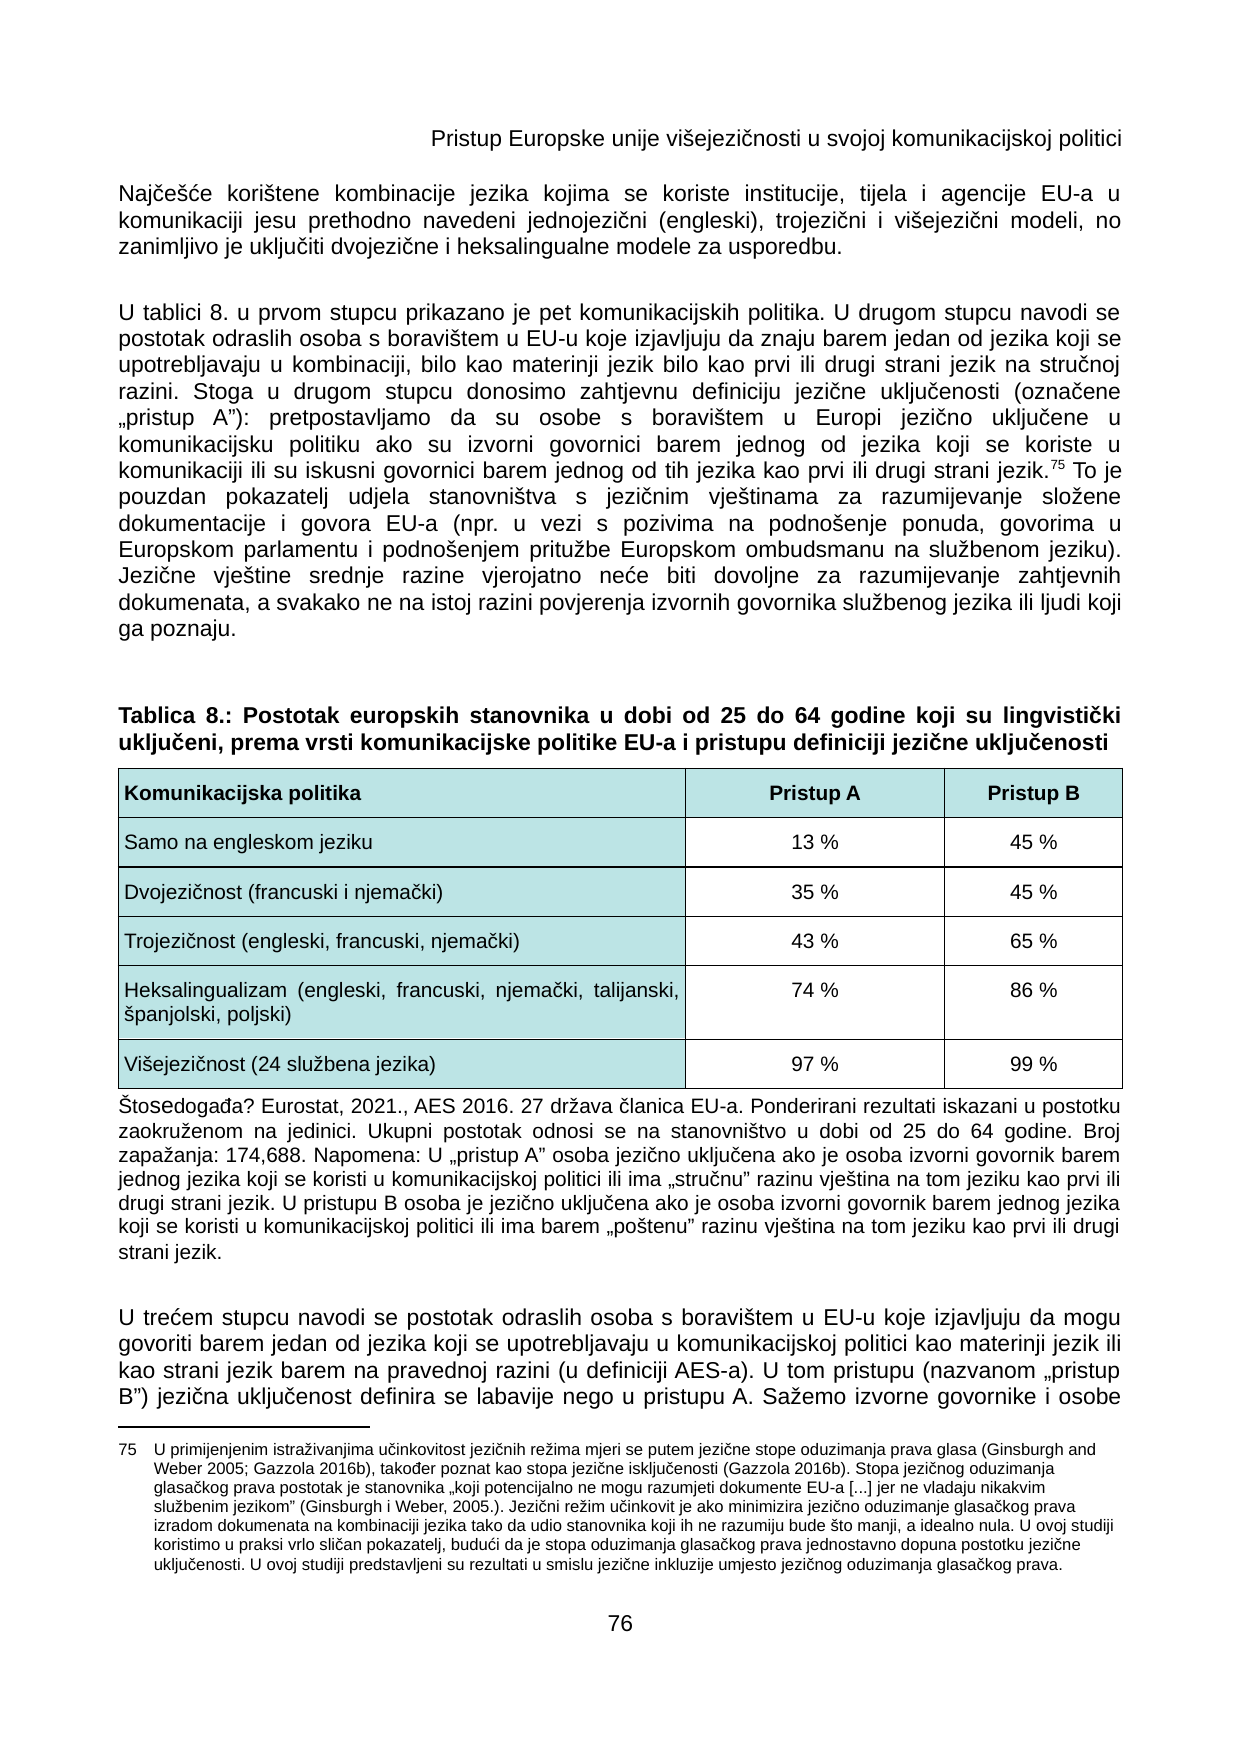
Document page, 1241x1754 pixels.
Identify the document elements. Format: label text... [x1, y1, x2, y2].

table_cell Samo na engleskom jeziku [119, 818, 685, 866]
text Tablica 8.: Postotak europskih stanovnika u dobi od 25 do 64 godine koji su lingvistički uključeni, prema vrsti komunikacijske politike EU-a i pristupu definiciji jezične uključenosti [118, 702, 1122, 755]
table_cell Trojezičnost (engleski, francuski, njemački) [119, 917, 685, 965]
table_cell 13 % [686, 818, 944, 866]
table_cell 74 % [686, 966, 944, 1038]
table_cell Dvojezičnost (francuski i njemački) [119, 868, 685, 916]
table_cell Heksalingualizam (engleski, francuski, njemački, talijanski, španjolski, poljski) [119, 966, 685, 1038]
table_cell 86 % [945, 966, 1122, 1038]
table_cell 35 % [686, 868, 944, 916]
table_cell 45 % [945, 868, 1122, 916]
table_cell 43 % [686, 917, 944, 965]
text U primijenjenim istraživanjima učinkovitost jezičnih režima mjeri se putem jezične stope oduzimanja prava glasa (Ginsburgh and Weber 2005; Gazzola 2016b), također poznat kao stopa jezične isključenosti (Gazzola 2016b). Stopa jezičnog oduzimanja glasačkog prava postotak je stanovnika „koji potencijalno ne mogu razumjeti dokumente EU-a [...] jer ne vladaju nikakvim službenim jezikom” (Ginsburgh i Weber, 2005.). Jezični režim učinkovit je ako minimizira jezično oduzimanje glasačkog prava izradom dokumenata na kombinaciji jezika tako da udio stanovnika koji ih ne razumiju bude što manji, a idealno nula. U ovoj studiji koristimo u praksi vrlo sličan pokazatelj, budući da je stopa oduzimanja glasačkog prava jednostavno dopuna postotku jezične uključenosti. U ovoj studiji predstavljeni su rezultati u smislu jezične inkluzije umjesto jezičnog oduzimanja glasačkog prava. [118, 1439, 1122, 1573]
text U tablici 8. u prvom stupcu prikazano je pet komunikacijskih politika. U drugom stupcu navodi se postotak odraslih osoba s boravištem u EU-u koje izjavljuju da znaju barem jedan od jezika koji se upotrebljavaju u kombinaciji, bilo kao materinji jezik bilo kao prvi ili drugi strani jezik na stručnoj razini. Stoga u drugom stupcu donosimo zahtjevnu definiciju jezične uključenosti (označene „pristup A”): pretpostavljamo da su osobe s boravištem u Europi jezično uključene u komunikacijsku politiku ako su izvorni govornici barem jednog od jezika koji se koriste u komunikaciji ili su iskusni govornici barem jednog od tih jezika kao prvi ili drugi strani jezik. To je pouzdan pokazatelj udjela stanovništva s jezičnim vještinama za razumijevanje složene dokumentacije i govora EU-a (npr. u vezi s pozivima na podnošenje ponuda, govorima u Europskom parlamentu i podnošenjem pritužbe Europskom ombudsmanu na službenom jeziku). Jezične vještine srednje razine vjerojatno neće biti dovoljne za razumijevanje zahtjevnih dokumenata, a svakako ne na istoj razini povjerenja izvornih govornika službenog jezika ili ljudi koji ga poznaju. [118, 299, 1122, 641]
table_header Pristup B [945, 769, 1122, 817]
table_header Pristup A [686, 769, 944, 817]
table_cell 45 % [945, 818, 1122, 866]
table_cell 99 % [945, 1040, 1122, 1088]
table_cell 97 % [686, 1040, 944, 1088]
table_header Komunikacijska politika [119, 769, 685, 817]
text U trećem stupcu navodi se postotak odraslih osoba s boravištem u EU-u koje izjavljuju da mogu govoriti barem jedan od jezika koji se upotrebljavaju u komunikacijskoj politici kao materinji jezik ili kao strani jezik barem na pravednoj razini (u definiciji AES-a). U tom pristupu (nazvanom „pristup B”) jezična uključenost definira se labavije nego u pristupu A. Sažemo izvorne govornike i osobe [118, 1304, 1122, 1409]
table_cell Višejezičnost (24 službena jezika) [119, 1040, 685, 1088]
text Štosedogađa? Eurostat, 2021., AES 2016. 27 država članica EU-a. Ponderirani rezultati iskazani u postotku zaokruženom na jedinici. Ukupni postotak odnosi se na stanovništvo u dobi od 25 do 64 godine. Broj zapažanja: 174,688. Napomena: U „pristup A” osoba jezično uključena ako je osoba izvorni govornik barem jednog jezika koji se koristi u komunikacijskoj politici ili ima „stručnu” razinu vještina na tom jeziku kao prvi ili drugi strani jezik. U pristupu B osoba je jezično uključena ako je osoba izvorni govornik barem jednog jezika koji se koristi u komunikacijskoj politici ili ima barem „poštenu” razinu vještina na tom jeziku kao prvi ili drugi strani jezik. [118, 1092, 1122, 1264]
text Najčešće korištene kombinacije jezika kojima se koriste institucije, tijela i agencije EU-a u komunikaciji jesu prethodno navedeni jednojezični (engleski), trojezični i višejezični modeli, no zanimljivo je uključiti dvojezične i heksalingualne modele za usporedbu. [118, 180, 1122, 259]
table_cell 65 % [945, 917, 1122, 965]
